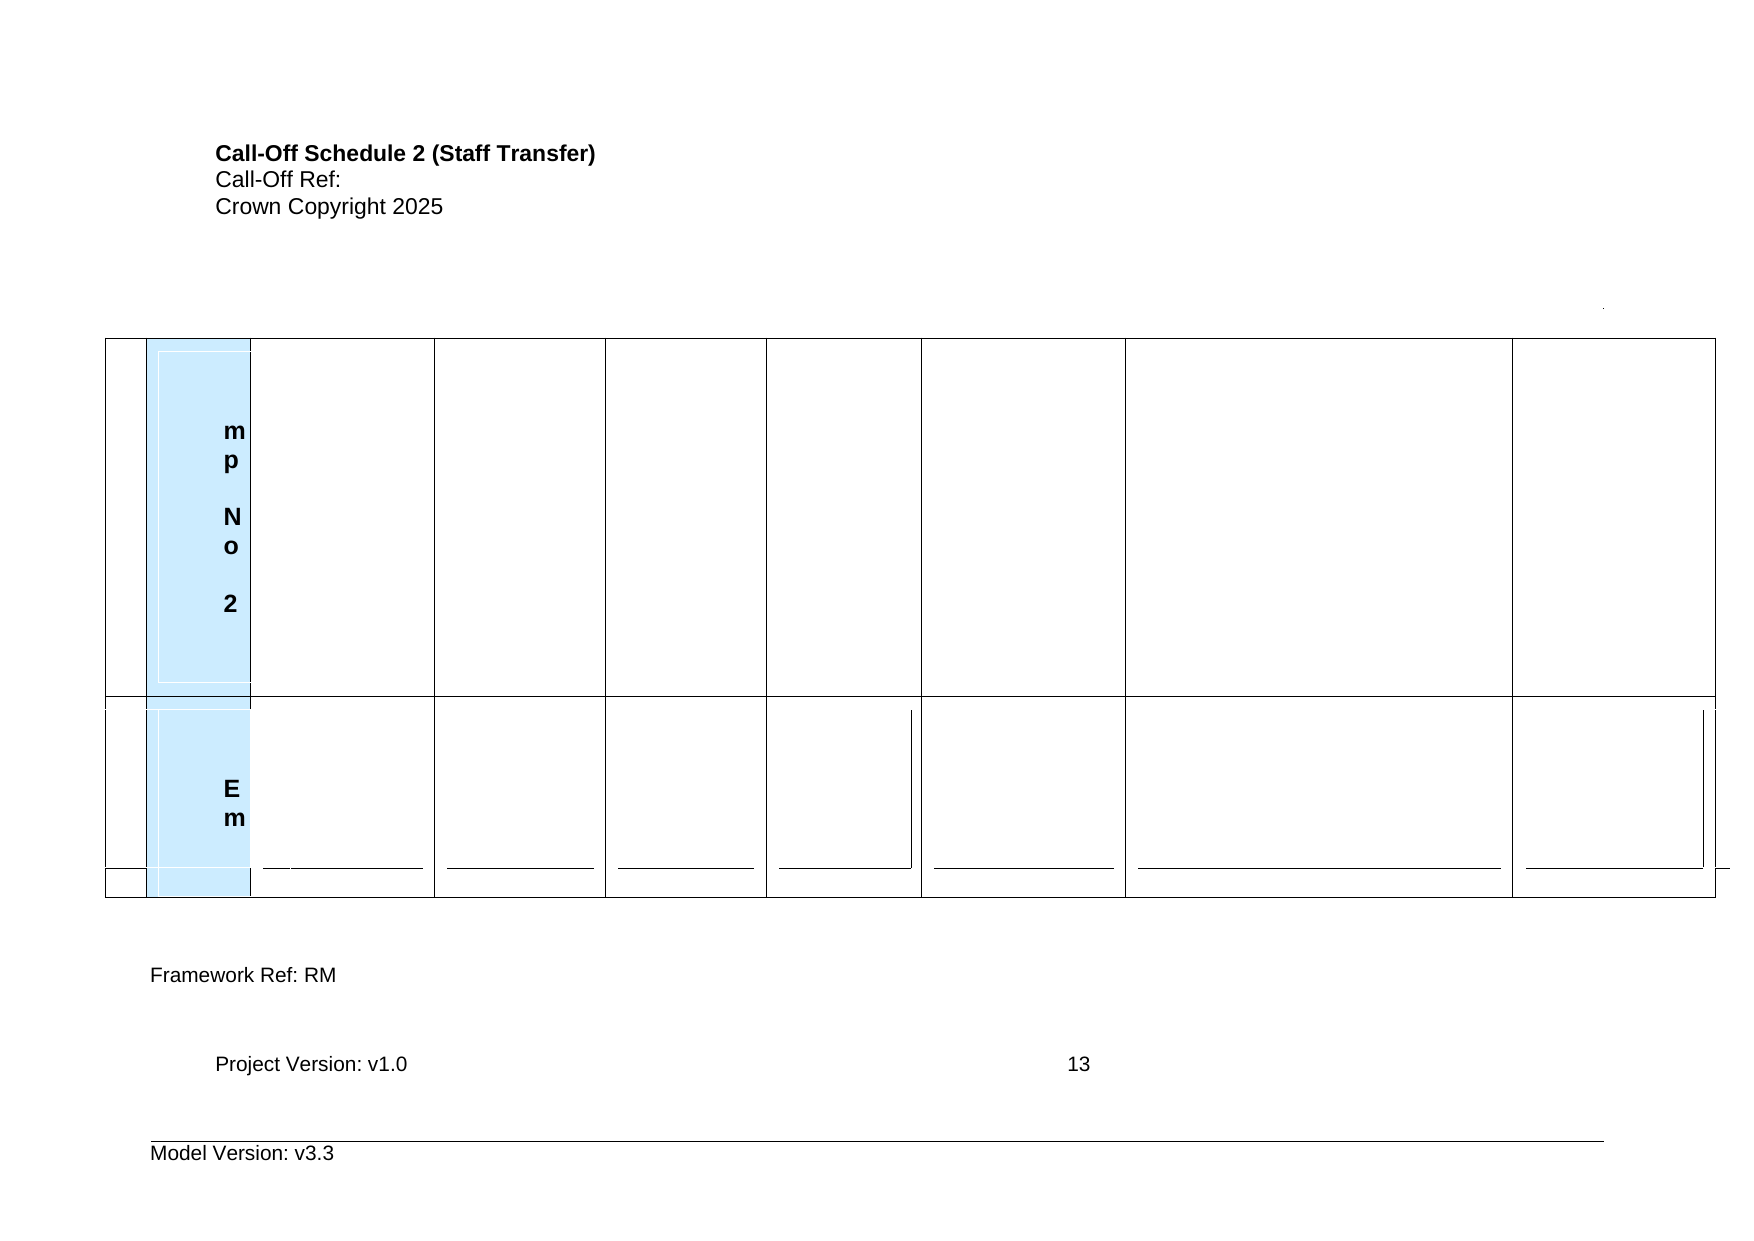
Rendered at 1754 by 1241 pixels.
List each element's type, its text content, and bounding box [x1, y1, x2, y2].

table_cell [147, 697, 250, 709]
table_cell [1716, 338, 1730, 696]
table_cell [1526, 710, 1662, 867]
table_cell [1704, 710, 1715, 867]
table_cell [251, 352, 290, 682]
table_cell [1716, 869, 1730, 897]
table_cell [1126, 339, 1512, 696]
table_cell [106, 339, 146, 696]
table_cell [251, 339, 434, 696]
table_cell [147, 868, 158, 897]
table_cell [106, 697, 146, 709]
table_cell [767, 339, 921, 696]
table_cell [767, 697, 921, 897]
table_cell [922, 697, 1125, 897]
table_cell [251, 710, 290, 896]
table_cell Em [159, 710, 250, 867]
table_cell [159, 868, 250, 896]
table_cell [435, 697, 605, 897]
table_cell [1513, 697, 1715, 897]
table_cell [106, 710, 146, 867]
table_cell mp No 2 [147, 339, 250, 696]
table_cell [1716, 696, 1730, 709]
table_cell [263, 710, 290, 867]
table_cell [435, 339, 605, 696]
table_cell [147, 710, 158, 867]
table_cell [1663, 710, 1702, 867]
table_cell [1716, 710, 1730, 867]
table_cell [922, 339, 1125, 696]
table_cell [606, 339, 766, 696]
table_cell [251, 697, 434, 897]
table_cell [291, 710, 422, 867]
table_cell [106, 869, 146, 897]
table_cell [1126, 697, 1512, 897]
table_cell [606, 697, 766, 897]
table_cell [1513, 339, 1715, 696]
